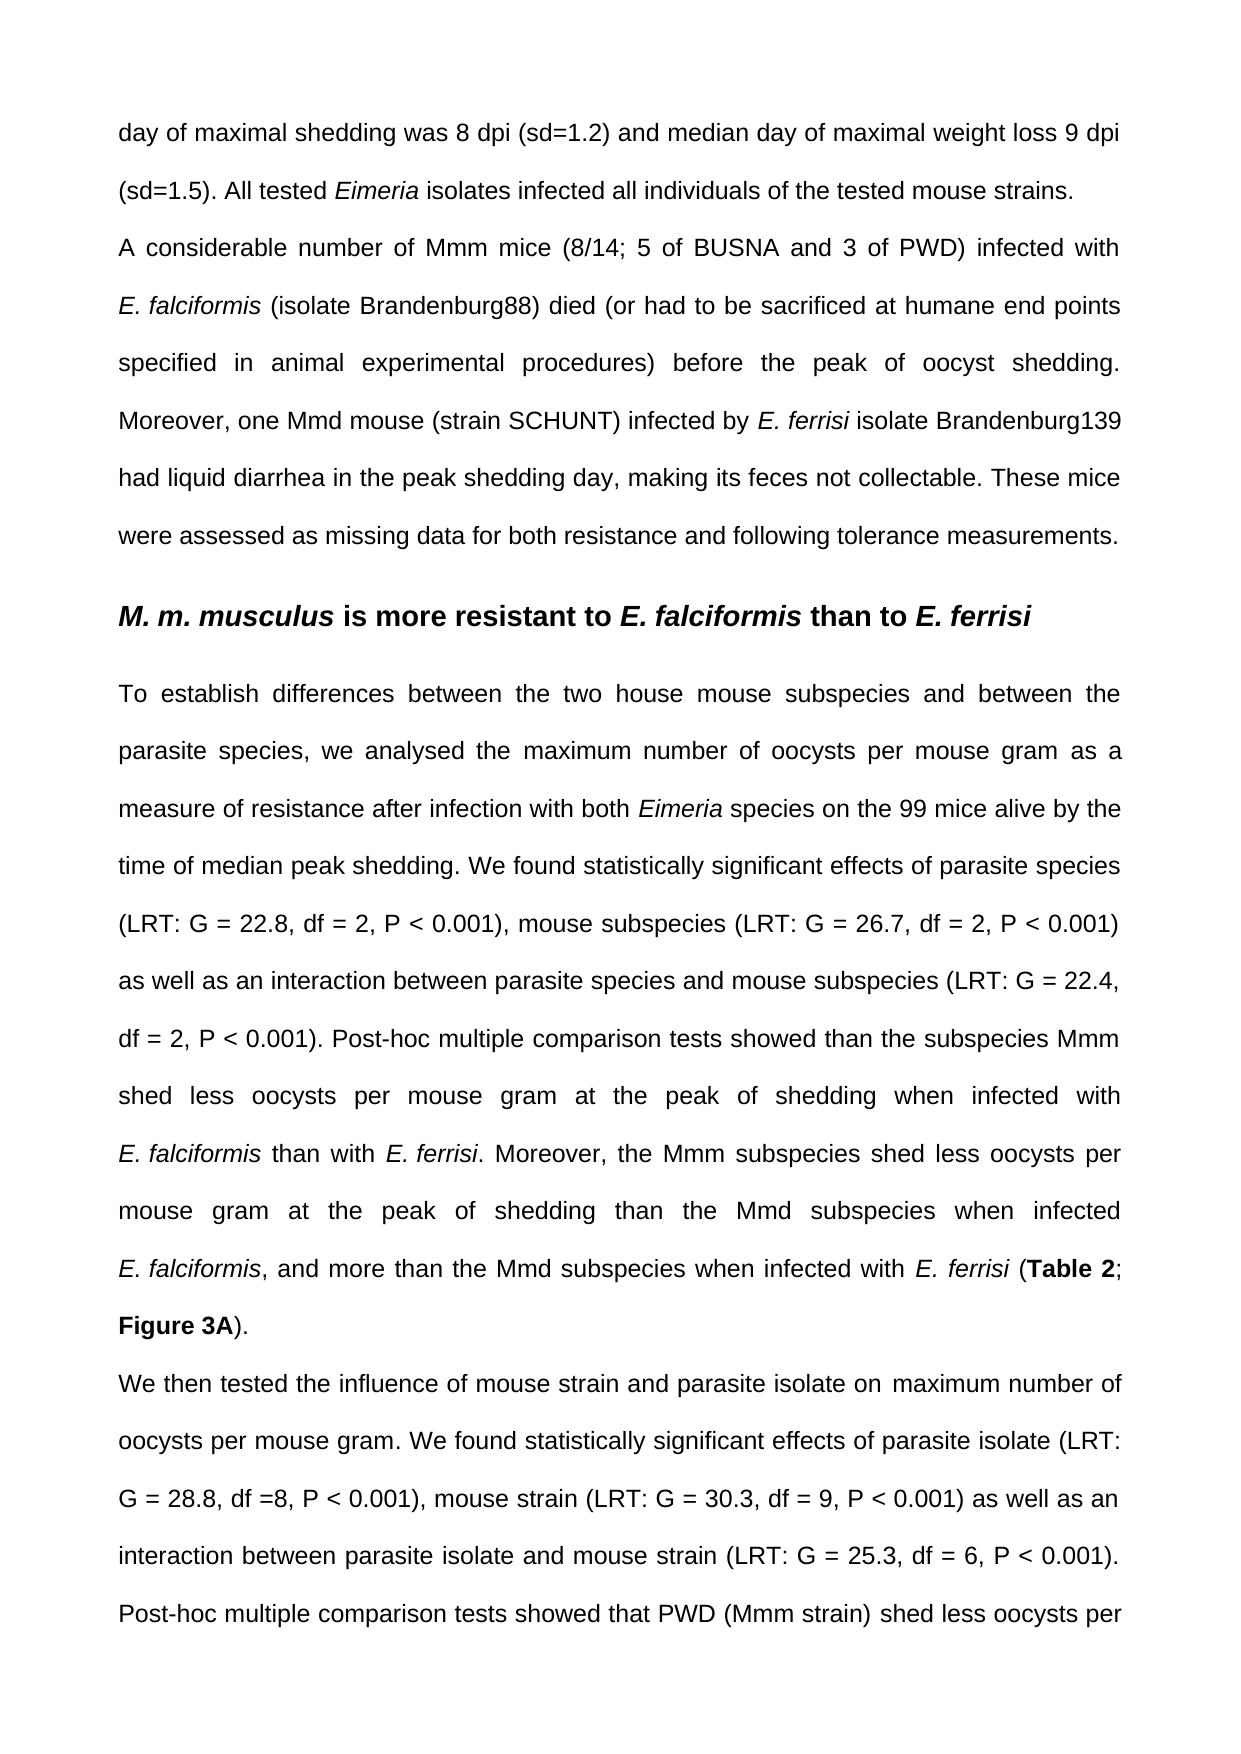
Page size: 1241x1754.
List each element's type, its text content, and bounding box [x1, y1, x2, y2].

text A considerable number of Mmm mice (8/14; 5 of BUSNA and 3 of PWD) infected with E. falciformis (isolate Brandenburg88) died (or had to be sacrificed at humane end points specified in animal experimental procedures) before the peak of oocyst shedding. Moreover, one Mmd mouse (strain SCHUNT) infected by E. ferrisi isolate Brandenburg139 had liquid diarrhea in the peak shedding day, making its feces not collectable. These mice were assessed as missing data for both resistance and following tolerance measurements. [118, 233, 1122, 549]
text We then tested the influence of mouse strain and parasite isolate on maximum number of oocysts per mouse gram. We found statistically significant effects of parasite isolate (LRT: G = 28.8, df =8, P < 0.001), mouse strain (LRT: G = 30.3, df = 9, P < 0.001) as well as an interaction between parasite isolate and mouse strain (LRT: G = 25.3, df = 6, P < 0.001). Post-hoc multiple comparison tests showed that PWD (Mmm strain) shed less oocysts per [118, 1368, 1122, 1627]
text day of maximal shedding was 8 dpi (sd=1.2) and median day of maximal weight loss 9 dpi (sd=1.5). All tested Eimeria isolates infected all individuals of the tested mouse strains. [118, 118, 1122, 204]
text To establish differences between the two house mouse subspecies and between the parasite species, we analysed the maximum number of oocysts per mouse gram as a measure of resistance after infection with both Eimeria species on the 99 mice alive by the time of median peak shedding. We found statistically significant effects of parasite species (LRT: G = 22.8, df = 2, P < 0.001), mouse subspecies (LRT: G = 26.7, df = 2, P < 0.001) as well as an interaction between parasite species and mouse subspecies (LRT: G = 22.4, df = 2, P < 0.001). Post-hoc multiple comparison tests showed than the subspecies Mmm shed less oocysts per mouse gram at the peak of shedding when infected with E. falciformis than with E. ferrisi. Moreover, the Mmm subspecies shed less oocysts per mouse gram at the peak of shedding than the Mmd subspecies when infected E. falciformis, and more than the Mmd subspecies when infected with E. ferrisi (Table 2; Figure 3A). [118, 678, 1122, 1340]
subtitle M. m. musculus is more resistant to E. falciformis than to E. ferrisi [118, 599, 1122, 632]
